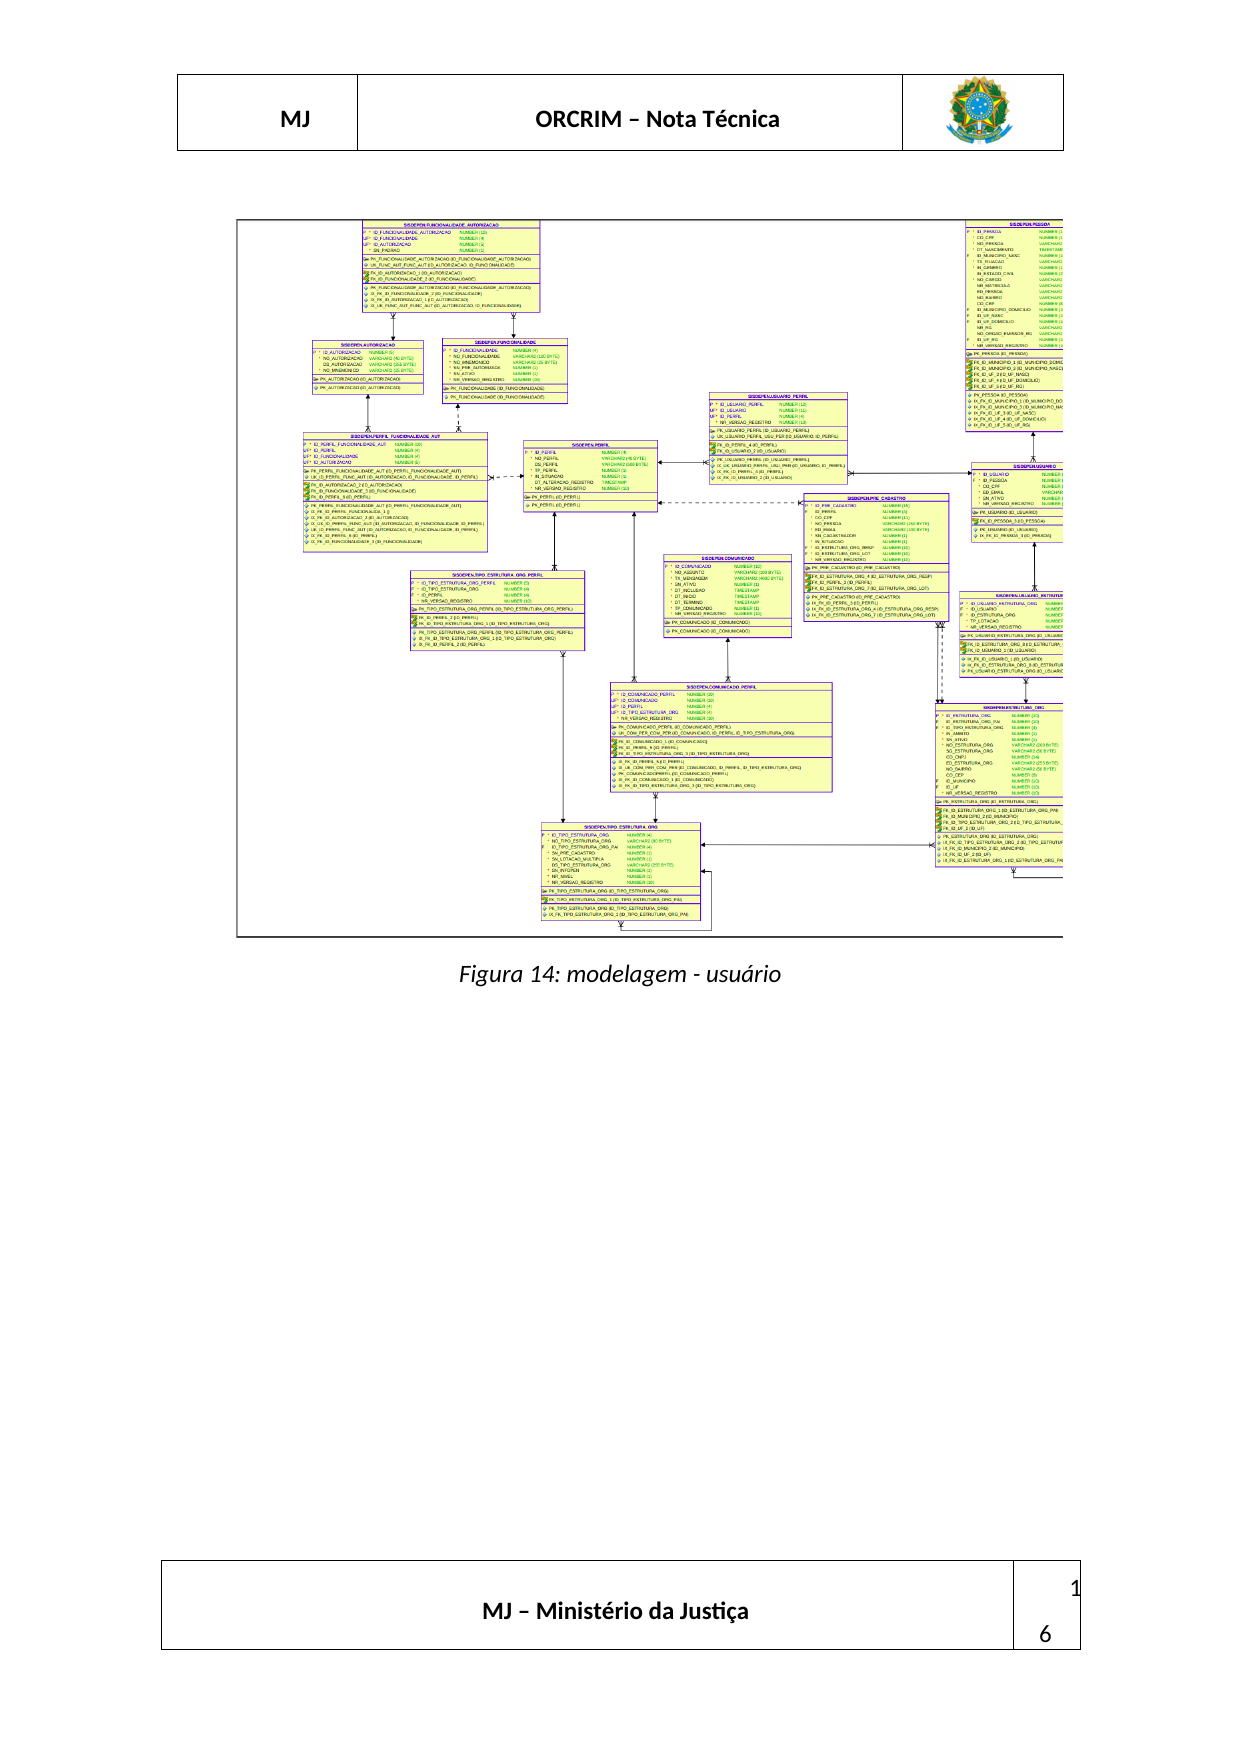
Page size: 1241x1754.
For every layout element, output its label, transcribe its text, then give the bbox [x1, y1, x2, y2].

picture [944, 75, 1020, 149]
text Figura 14: modelagem - usuário [177, 938, 1063, 989]
picture [236, 219, 1063, 938]
